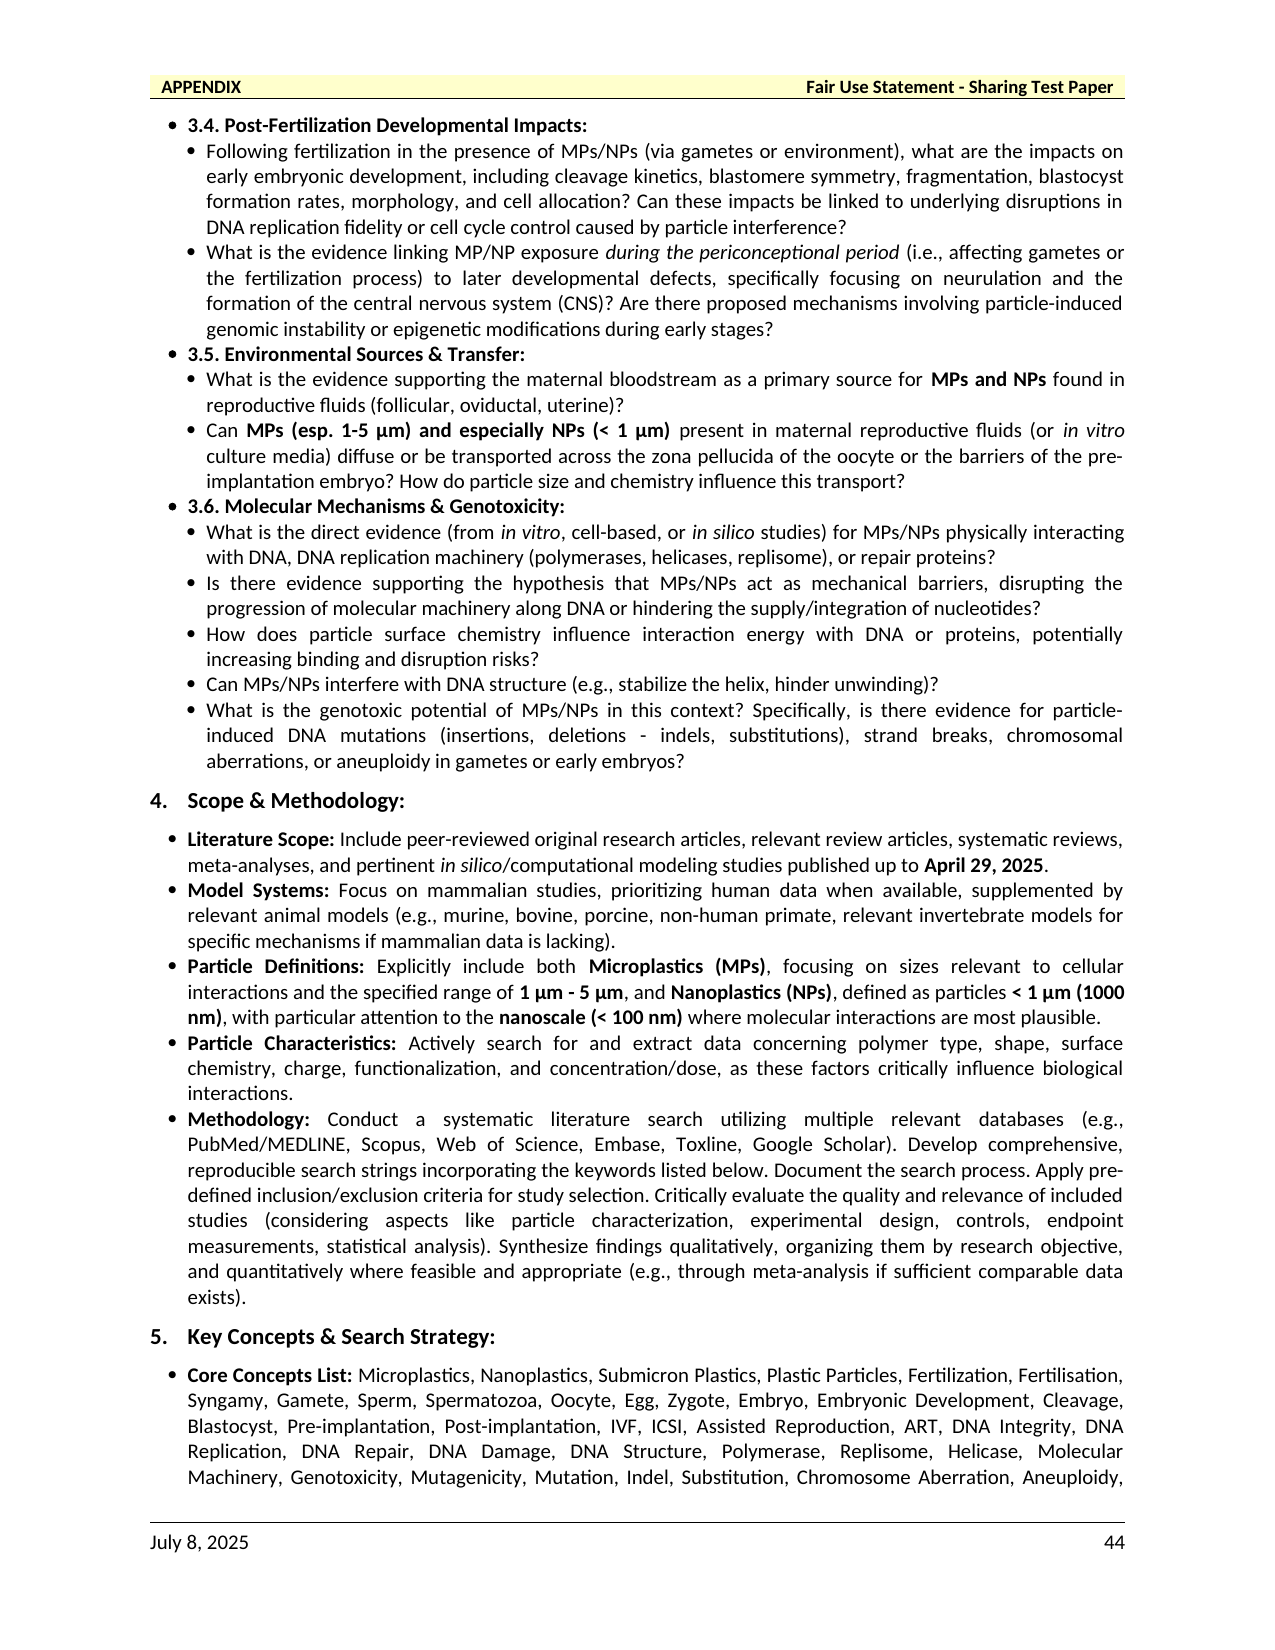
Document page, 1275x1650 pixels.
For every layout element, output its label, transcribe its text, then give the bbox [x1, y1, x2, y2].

list What is the evidence linking MP/NP exposure during the periconceptional period (i.e., affecting gametes or the fertilization process) to later developmental defects, specifically focusing on neurulation and the formation of the central nervous system (CNS)? Are there proposed mechanisms involving particle-induced genomic instability or epigenetic modifications during early stages? [187, 239, 1125, 341]
subtitle Key Concepts & Search Strategy: [150, 1322, 1125, 1350]
list 3.6. Molecular Mechanisms & Genotoxicity: [169, 494, 1125, 519]
list What is the direct evidence (from in vitro, cell-based, or in silico studies) for MPs/NPs physically interacting with DNA, DNA replication machinery (polymerases, helicases, replisome), or repair proteins? [187, 519, 1125, 570]
list What is the genotoxic potential of MPs/NPs in this context? Specifically, is there evidence for particle-induced DNA mutations (insertions, deletions - indels, substitutions), strand breaks, chromosomal aberrations, or aneuploidy in gametes or early embryos? [187, 697, 1125, 773]
list What is the evidence supporting the maternal bloodstream as a primary source for MPs and NPs found in reproductive fluids (follicular, oviductal, uterine)? [187, 367, 1125, 417]
list How does particle surface chemistry influence interaction energy with DNA or proteins, potentially increasing binding and disruption risks? [187, 621, 1125, 672]
list Model Systems: Focus on mammalian studies, prioritizing human data when available, supplemented by relevant animal models (e.g., murine, bovine, porcine, non-human primate, relevant invertebrate models for specific mechanisms if mammalian data is lacking). [169, 877, 1125, 953]
subtitle Scope & Methodology: [150, 786, 1125, 814]
list 3.4. Post-Fertilization Developmental Impacts: [169, 112, 1125, 138]
list Can MPs (esp. 1-5 µm) and especially NPs (< 1 µm) present in maternal reproductive fluids (or in vitro culture media) diffuse or be transported across the zona pellucida of the oocyte or the barriers of the pre-implantation embryo? How do particle size and chemistry influence this transport? [187, 417, 1125, 494]
list Core Concepts List: Microplastics, Nanoplastics, Submicron Plastics, Plastic Particles, Fertilization, Fertilisation, Syngamy, Gamete, Sperm, Spermatozoa, Oocyte, Egg, Zygote, Embryo, Embryonic Development, Cleavage, Blastocyst, Pre-implantation, Post-implantation, IVF, ICSI, Assisted Reproduction, ART, DNA Integrity, DNA Replication, DNA Repair, DNA Damage, DNA Structure, Polymerase, Replisome, Helicase, Molecular Machinery, Genotoxicity, Mutagenicity, Mutation, Indel, Substitution, Chromosome Aberration, Aneuploidy, [169, 1362, 1125, 1489]
list Literature Scope: Include peer-reviewed original research articles, relevant review articles, systematic reviews, meta-analyses, and pertinent in silico/computational modeling studies published up to April 29, 2025. [169, 826, 1125, 877]
list Can MPs/NPs interfere with DNA structure (e.g., stabilize the helix, hinder unwinding)? [187, 672, 1125, 697]
list 3.5. Environmental Sources & Transfer: [169, 341, 1125, 367]
list Is there evidence supporting the hypothesis that MPs/NPs act as mechanical barriers, disrupting the progression of molecular machinery along DNA or hindering the supply/integration of nucleotides? [187, 570, 1125, 621]
list Particle Definitions: Explicitly include both Microplastics (MPs), focusing on sizes relevant to cellular interactions and the specified range of 1 µm - 5 µm, and Nanoplastics (NPs), defined as particles < 1 µm (1000 nm), with particular attention to the nanoscale (< 100 nm) where molecular interactions are most plausible. [169, 953, 1125, 1030]
list Particle Characteristics: Actively search for and extract data concerning polymer type, shape, surface chemistry, charge, functionalization, and concentration/dose, as these factors critically influence biological interactions. [169, 1030, 1125, 1106]
list Methodology: Conduct a systematic literature search utilizing multiple relevant databases (e.g., PubMed/MEDLINE, Scopus, Web of Science, Embase, Toxline, Google Scholar). Develop comprehensive, reproducible search strings incorporating the keywords listed below. Document the search process. Apply pre-defined inclusion/exclusion criteria for study selection. Critically evaluate the quality and relevance of included studies (considering aspects like particle characterization, experimental design, controls, endpoint measurements, statistical analysis). Synthesize findings qualitatively, organizing them by research objective, and quantitatively where feasible and appropriate (e.g., through meta-analysis if sufficient comparable data exists). [169, 1106, 1125, 1309]
list Following fertilization in the presence of MPs/NPs (via gametes or environment), what are the impacts on early embryonic development, including cleavage kinetics, blastomere symmetry, fragmentation, blastocyst formation rates, morphology, and cell allocation? Can these impacts be linked to underlying disruptions in DNA replication fidelity or cell cycle control caused by particle interference? [187, 138, 1125, 239]
